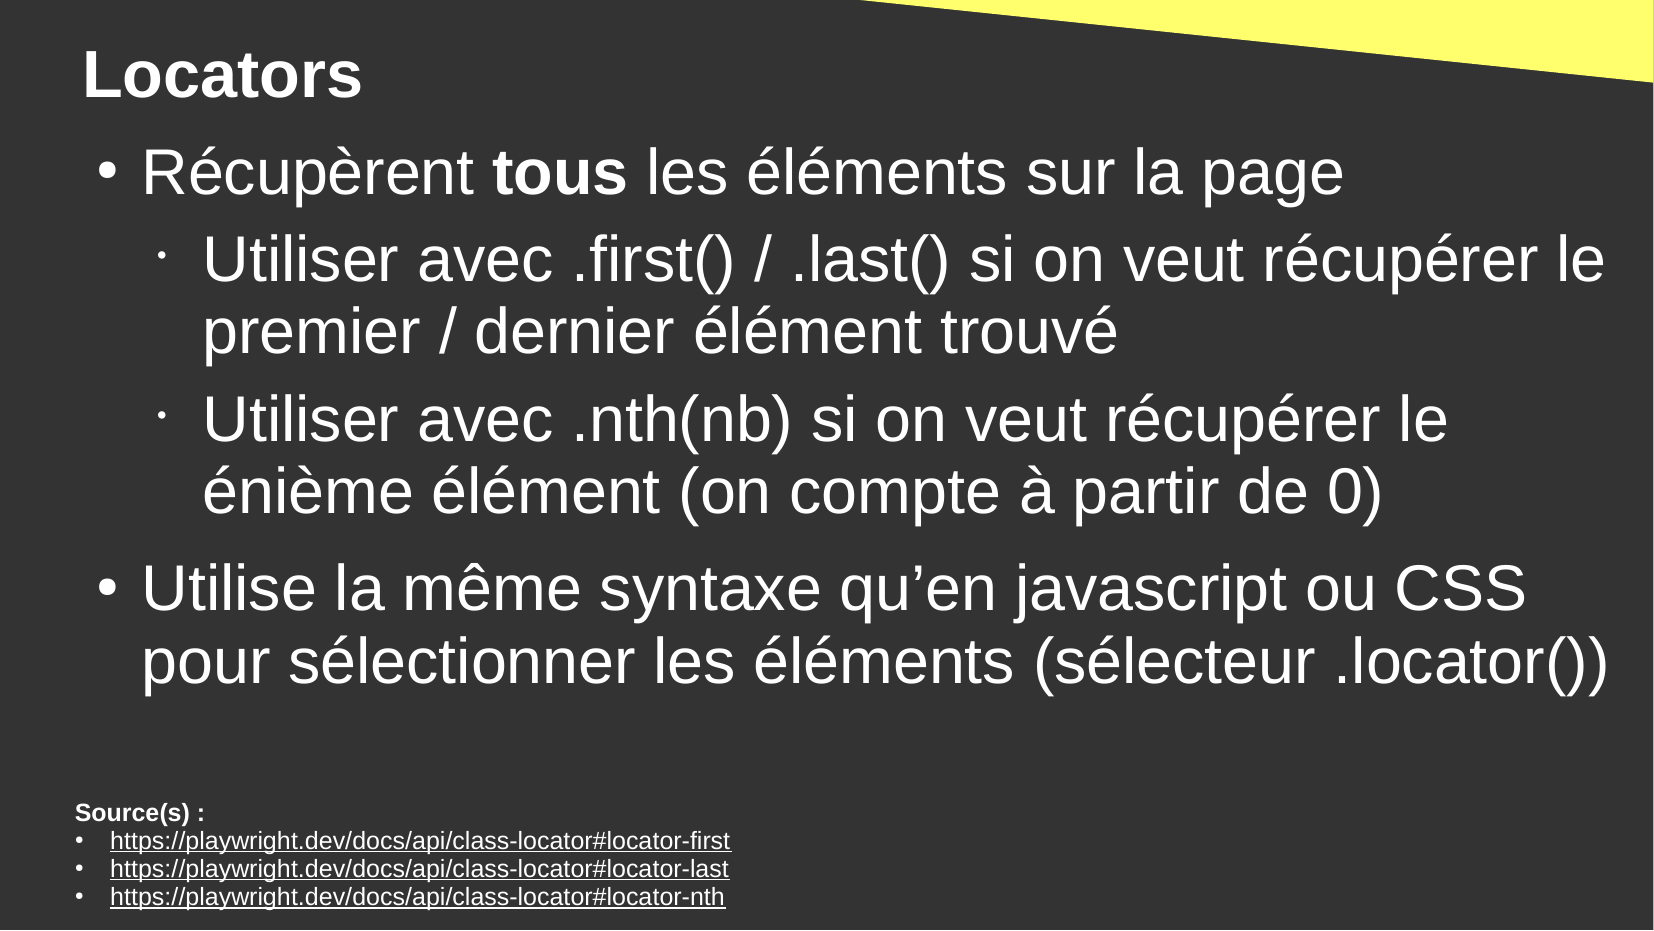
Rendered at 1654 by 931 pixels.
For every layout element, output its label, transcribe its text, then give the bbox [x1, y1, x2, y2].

text_box [860, 0, 1654, 83]
text_box Source(s) : https://playwright.dev/docs/api/class-locator#locator-first https://playwright.dev/docs/api/class-locator#locator-last https://playwright.dev/docs/api/class-locator#locator-nth [60, 791, 1546, 919]
title Locators [82, 37, 799, 114]
list Récupèrent tous les éléments sur la page Utiliser avec .first() / .last() si on veut récupérer le premier / dernier élément trouvé Utiliser avec .nth(nb) si on veut récupérer le énième élément (on compte à partir de 0) Utilise la même syntaxe qu’en javascript ou CSS pour sélectionner les éléments (sélecteur .locator()) [80, 135, 1619, 739]
